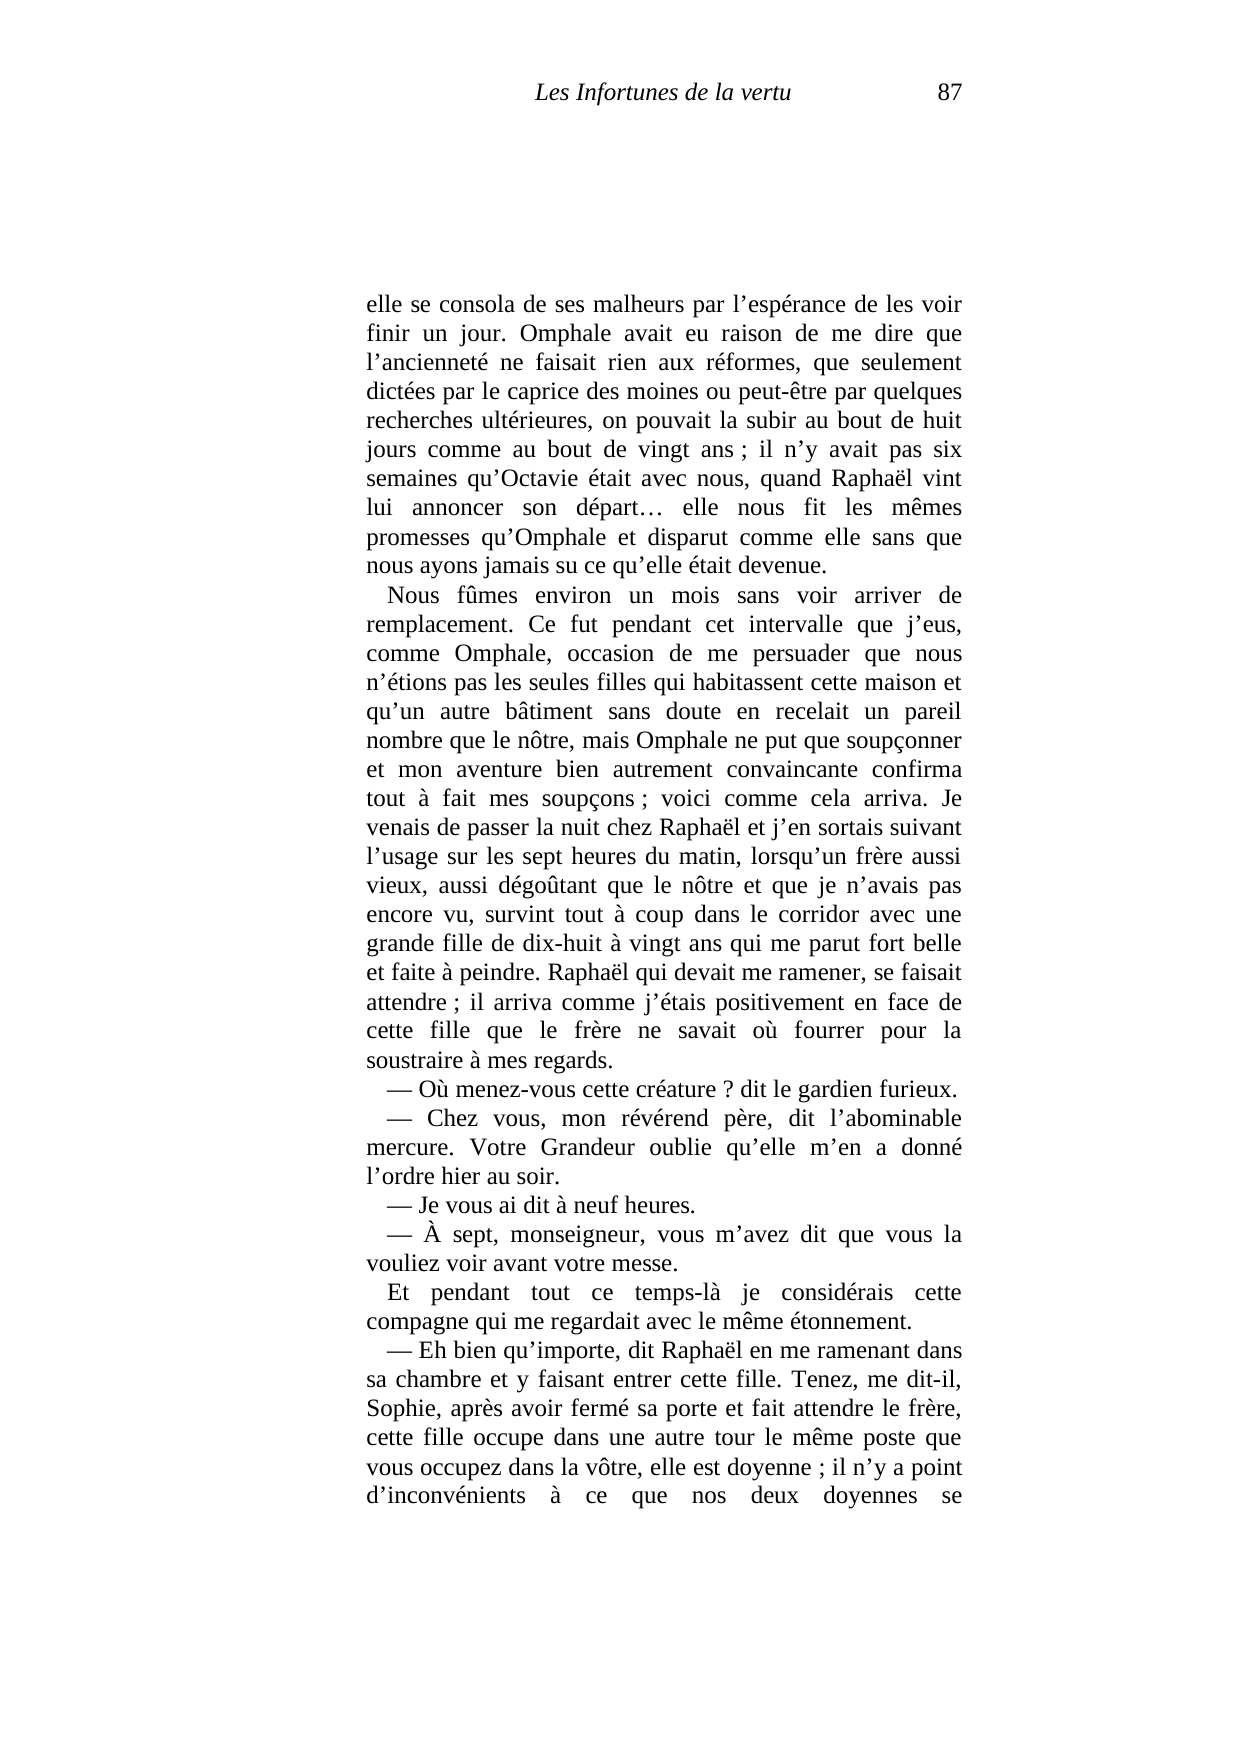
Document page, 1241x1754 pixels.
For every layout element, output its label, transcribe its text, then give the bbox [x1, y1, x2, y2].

text elle se consola de ses malheurs par l’espérance de les voir finir un jour. Omphale avait eu raison de me dire que l’ancienneté ne faisait rien aux réformes, que seulement dictées par le caprice des moines ou peut-être par quelques recherches ultérieures, on pouvait la subir au bout de huit jours comme au bout de vingt ans ; il n’y avait pas six semaines qu’Octavie était avec nous, quand Raphaël vint lui annoncer son départ… elle nous fit les mêmes promesses qu’Omphale et disparut comme elle sans que nous ayons jamais su ce qu’elle était devenue. [366, 289, 962, 579]
text — À sept, monseigneur, vous m’avez dit que vous la vouliez voir avant votre messe. [366, 1219, 962, 1277]
text Nous fûmes environ un mois sans voir arriver de remplacement. Ce fut pendant cet intervalle que j’eus, comme Omphale, occasion de me persuader que nous n’étions pas les seules filles qui habitassent cette maison et qu’un autre bâtiment sans doute en recelait un pareil nombre que le nôtre, mais Omphale ne put que soupçonner et mon aventure bien autrement convaincante confirma tout à fait mes soupçons ; voici comme cela arriva. Je venais de passer la nuit chez Raphaël et j’en sortais suivant l’usage sur les sept heures du matin, lorsqu’un frère aussi vieux, aussi dégoûtant que le nôtre et que je n’avais pas encore vu, survint tout à coup dans le corridor avec une grande fille de dix-huit à vingt ans qui me parut fort belle et faite à peindre. Raphaël qui devait me ramener, se faisait attendre ; il arriva comme j’étais positivement en face de cette fille que le frère ne savait où fourrer pour la soustraire à mes regards. [366, 579, 962, 1073]
text Et pendant tout ce temps-là je considérais cette compagne qui me regardait avec le même étonnement. [366, 1277, 962, 1335]
text — Eh bien qu’importe, dit Raphaël en me ramenant dans sa chambre et y faisant entrer cette fille. Tenez, me dit-il, Sophie, après avoir fermé sa porte et fait attendre le frère, cette fille occupe dans une autre tour le même poste que vous occupez dans la vôtre, elle est doyenne ; il n’y a point d’inconvénients à ce que nos deux doyennes se [366, 1335, 962, 1509]
text — Je vous ai dit à neuf heures. [366, 1190, 962, 1219]
text — Chez vous, mon révérend père, dit l’abominable mercure. Votre Grandeur oublie qu’elle m’en a donné l’ordre hier au soir. [366, 1103, 962, 1190]
text — Où menez-vous cette créature ? dit le gardien furieux. [366, 1073, 962, 1103]
